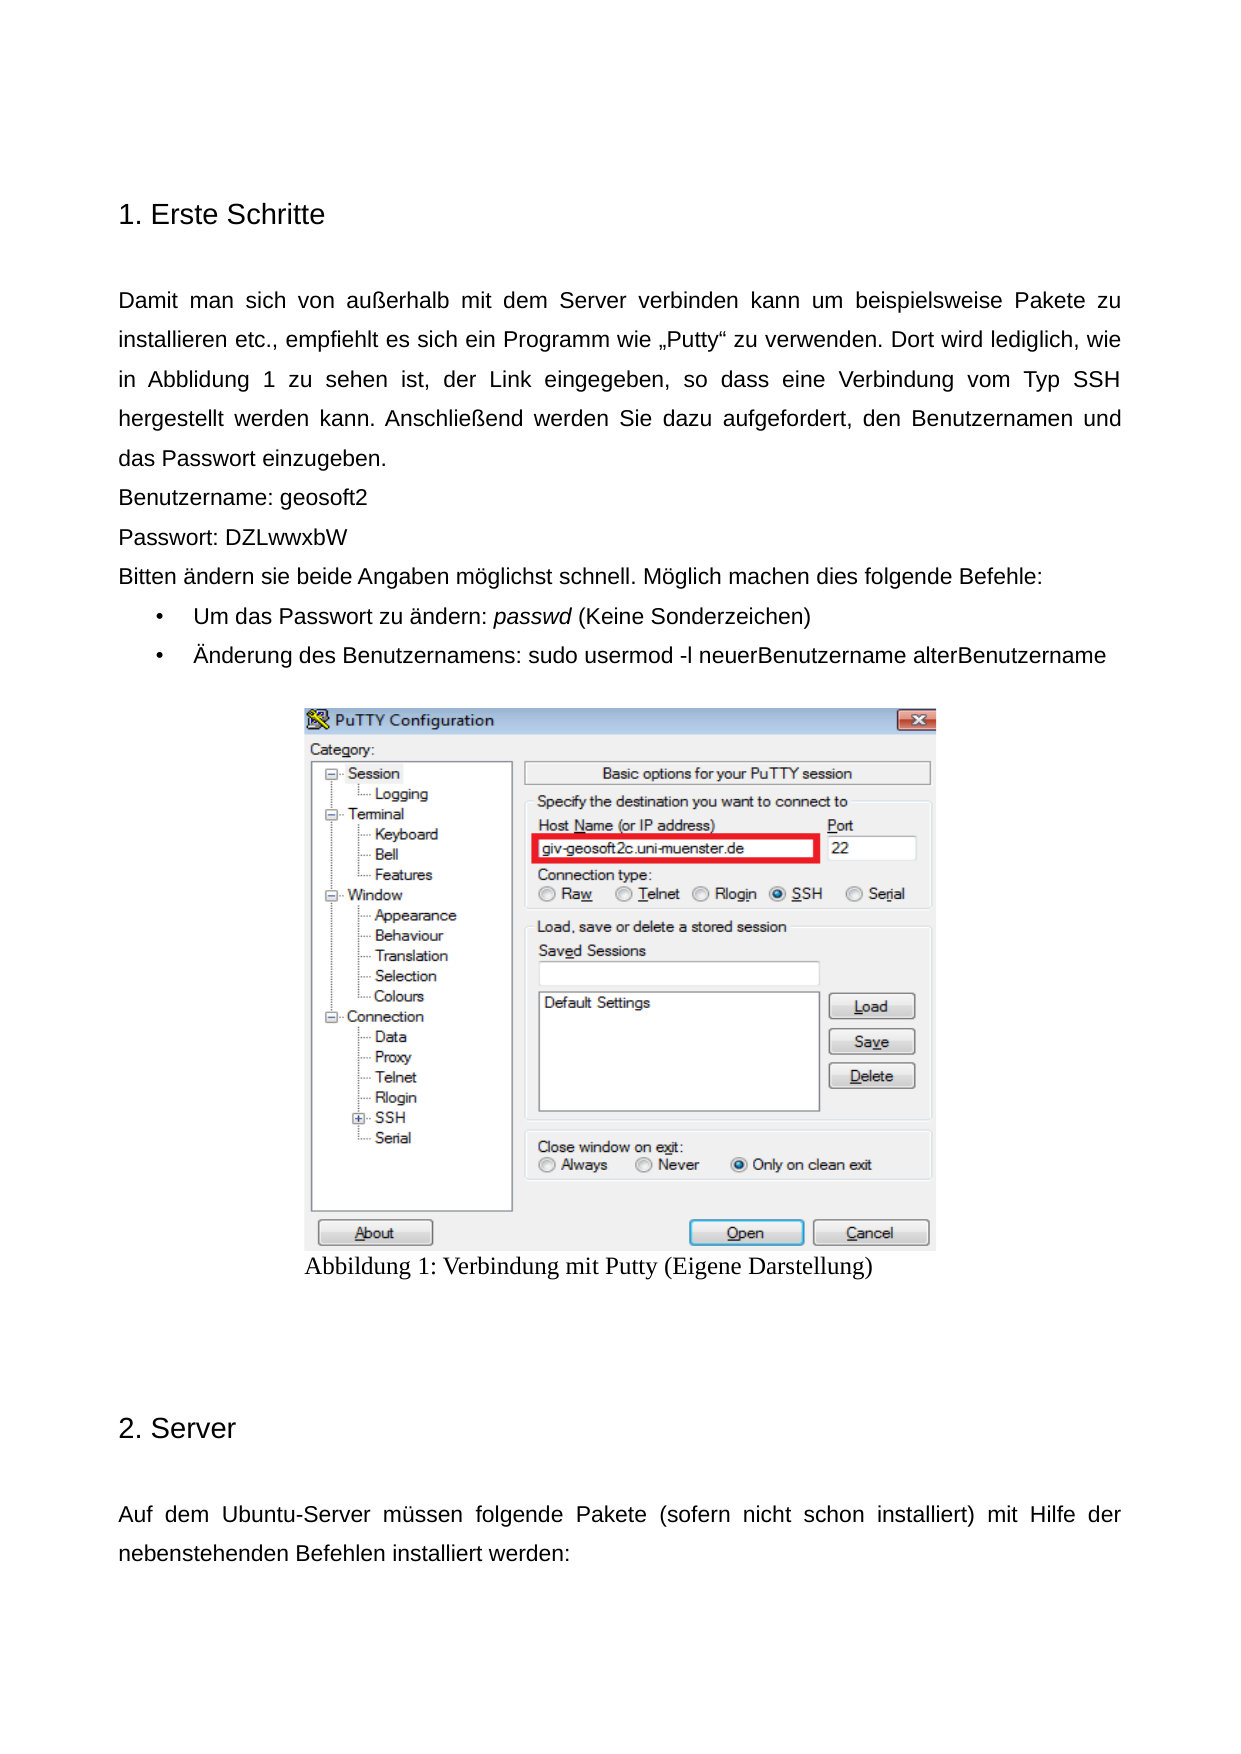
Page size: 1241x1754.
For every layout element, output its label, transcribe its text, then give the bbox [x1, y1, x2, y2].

list Änderung des Benutzernamens: sudo usermod -l neuerBenutzername alterBenutzername [156, 642, 1122, 668]
picture [304, 708, 937, 1251]
text Passwort: DZLwwxbW [118, 524, 1122, 550]
list Um das Passwort zu ändern: passwd (Keine Sonderzeichen) [156, 603, 1122, 629]
text Auf dem Ubuntu-Server müssen folgende Pakete (sofern nicht schon installiert) mit Hilfe der nebenstehenden Befehlen installiert werden: [118, 1501, 1122, 1567]
text Damit man sich von außerhalb mit dem Server verbinden kann um beispielsweise Pakete zu installieren etc., empfiehlt es sich ein Programm wie „Putty“ zu verwenden. Dort wird lediglich, wie in Abblidung 1 zu sehen ist, der Link eingegeben, so dass eine Verbindung vom Typ SSH hergestellt werden kann. Anschließend werden Sie dazu aufgefordert, den Benutzernamen und das Passwort einzugeben. [118, 287, 1122, 471]
text Bitten ändern sie beide Angaben möglichst schnell. Möglich machen dies folgende Befehle: [118, 563, 1122, 589]
text Benutzername: geosoft2 [118, 484, 1122, 511]
text 1. Erste Schritte [118, 197, 1122, 231]
text 2. Server [118, 1411, 1122, 1445]
text Abbildung 1: Verbindung mit Putty (Eigene Darstellung) [304, 1251, 936, 1279]
